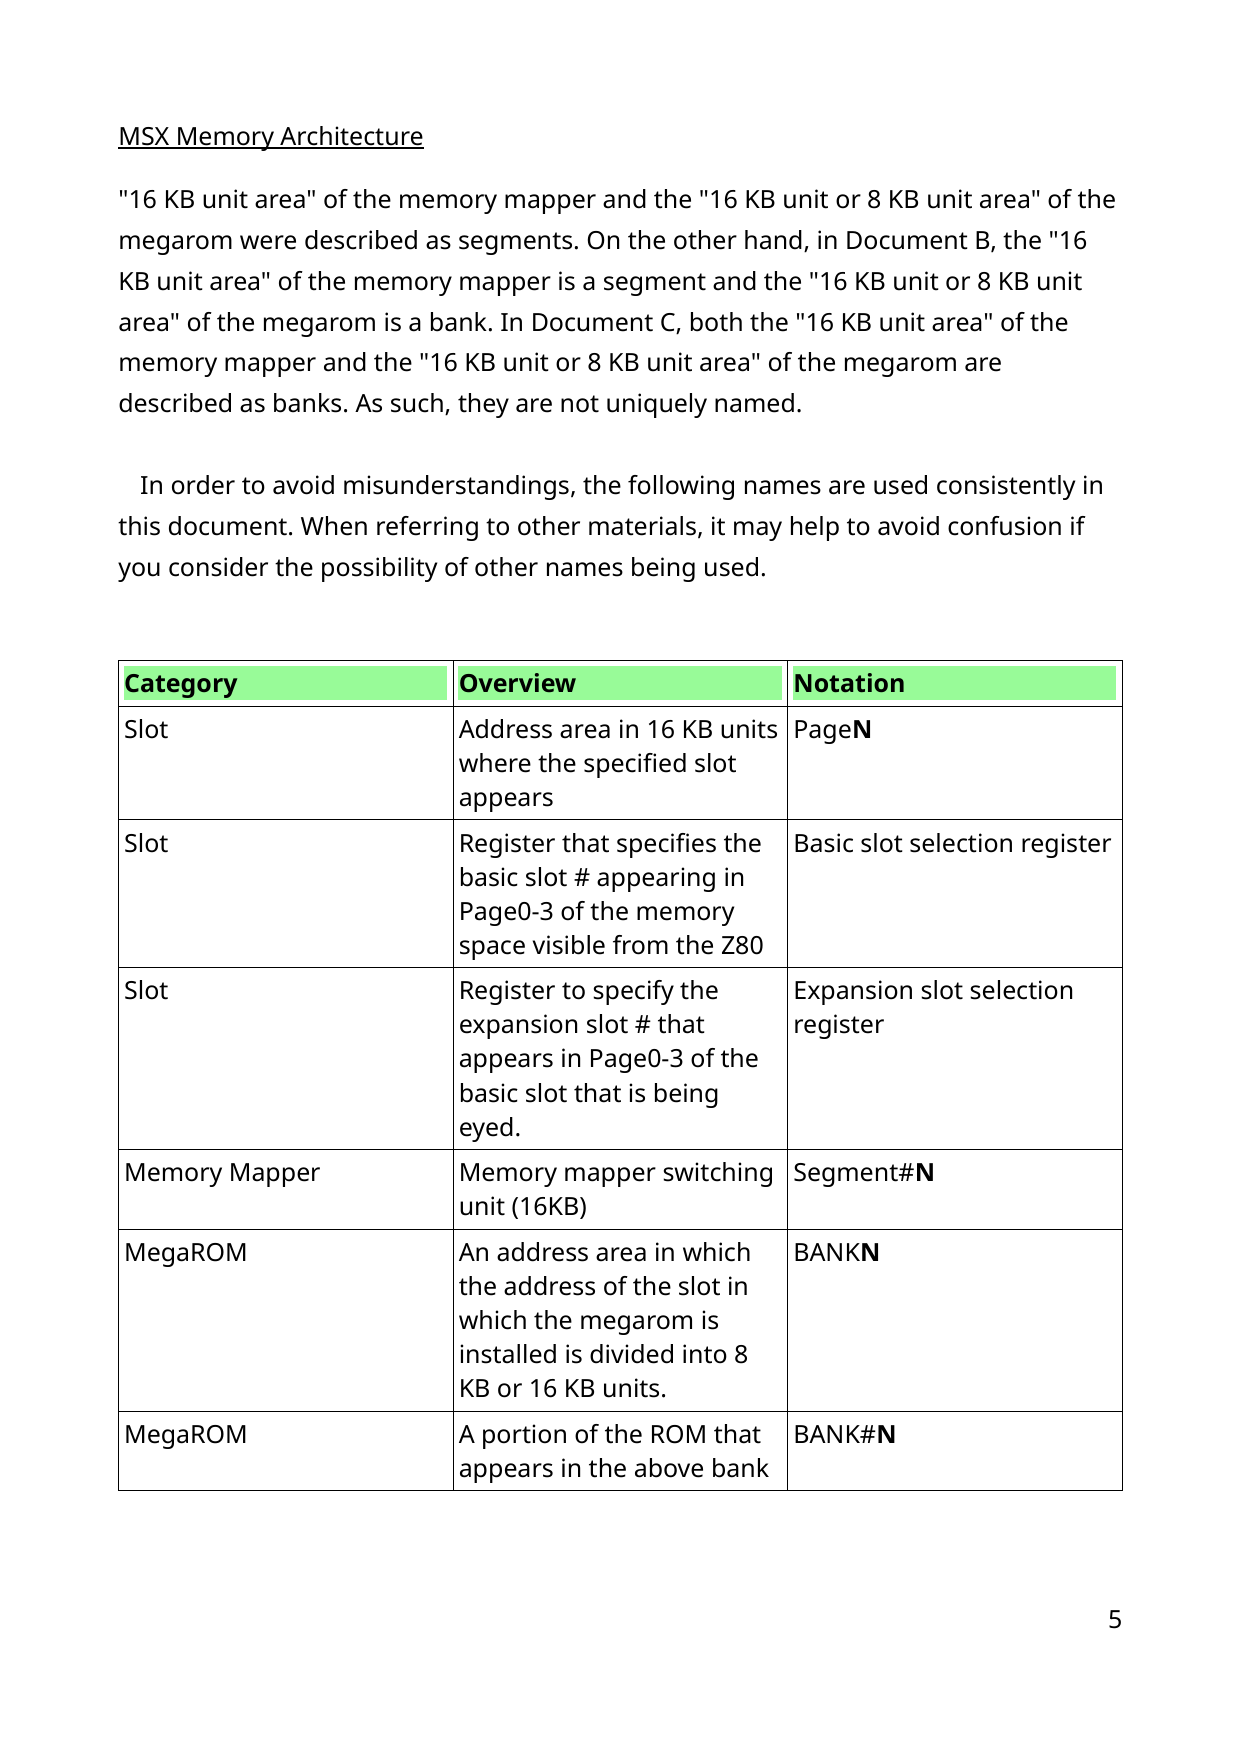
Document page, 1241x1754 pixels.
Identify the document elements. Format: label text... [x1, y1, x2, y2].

table_cell Address area in 16 KB units where the specified slot appears [454, 707, 787, 819]
table_cell PageN [788, 707, 1122, 819]
table_cell An address area in which the address of the slot in which the megarom is installed is divided into 8 KB or 16 KB units. [454, 1230, 787, 1411]
table_cell Slot [119, 820, 453, 967]
table_cell Register to specify the expansion slot # that appears in Page0-3 of the basic slot that is being eyed. [454, 968, 787, 1149]
table_cell MegaROM [119, 1230, 453, 1411]
table_cell MegaROM [119, 1412, 453, 1490]
table_cell Basic slot selection register [788, 820, 1122, 967]
table_cell Expansion slot selection register [788, 968, 1122, 1149]
table_cell Memory Mapper [119, 1150, 453, 1229]
table_cell A portion of the ROM that appears in the above bank [454, 1412, 787, 1490]
table_header Category [119, 661, 453, 706]
table_cell Slot [119, 707, 453, 819]
text "16 KB unit area" of the memory mapper and the "16 KB unit or 8 KB unit area" of the megarom were described as segments. On the other hand, in Document B, the "16 KB unit area" of the memory mapper is a segment and the "16 KB unit or 8 KB unit area" of the megarom is a bank. In Document C, both the "16 KB unit area" of the memory mapper and the "16 KB unit or 8 KB unit area" of the megarom are described as banks. As such, they are not uniquely named. In order to avoid misunderstandings, the following names are used consistently in this document. When referring to other materials, it may help to avoid confusion if you consider the possibility of other names being used. [118, 182, 1122, 583]
table_header Notation [788, 661, 1122, 706]
table_cell BANK#N [788, 1412, 1122, 1490]
table_header Overview [454, 661, 787, 706]
table_cell Slot [119, 968, 453, 1149]
table_cell BANKN [788, 1230, 1122, 1411]
table_cell Register that specifies the basic slot # appearing in Page0-3 of the memory space visible from the Z80 [454, 820, 787, 967]
table_cell Memory mapper switching unit (16KB) [454, 1150, 787, 1229]
table_cell Segment#N [788, 1150, 1122, 1229]
